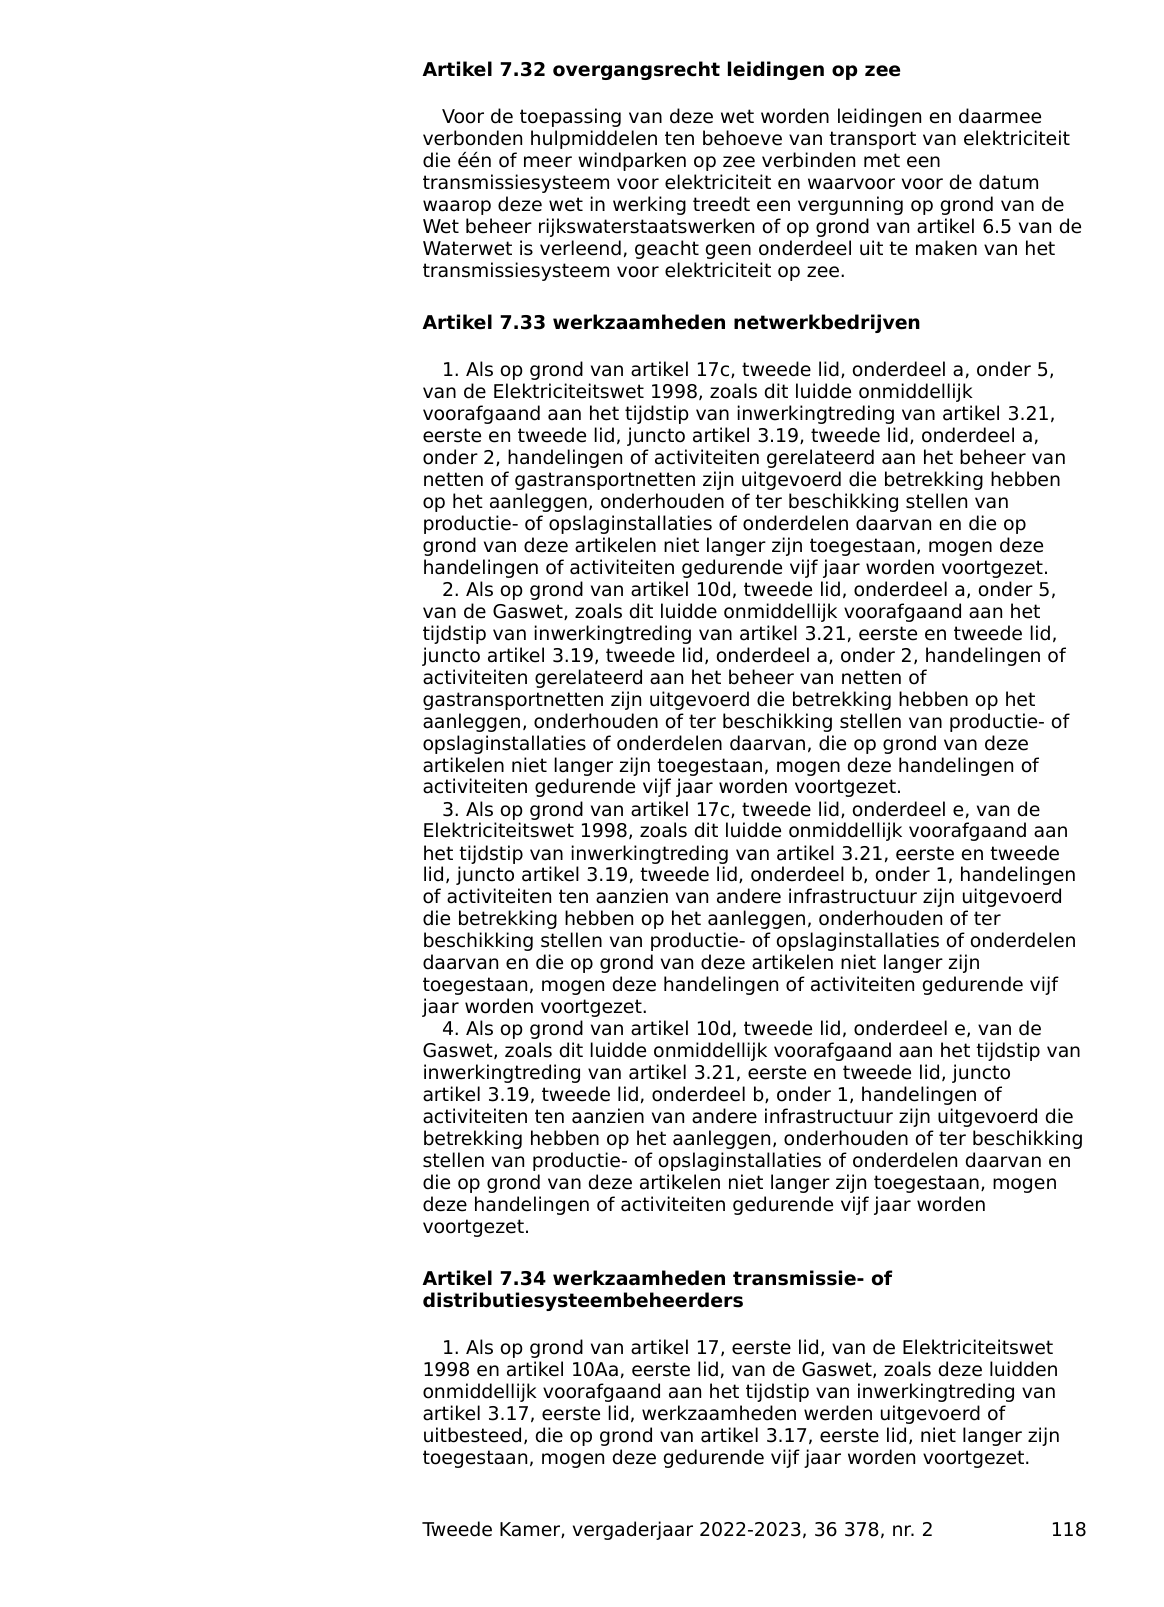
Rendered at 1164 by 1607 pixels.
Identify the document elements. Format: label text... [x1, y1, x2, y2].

subtitle Artikel 7.32 overgangsrecht leidingen op zee [422, 59, 1087, 81]
subtitle Artikel 7.34 werkzaamheden transmissie- of distributiesysteembeheerders [422, 1268, 1087, 1312]
text 4. Als op grond van artikel 10d, tweede lid, onderdeel e, van de Gaswet, zoals dit luidde onmiddellijk voorafgaand aan het tijdstip van inwerkingtreding van artikel 3.21, eerste en tweede lid, juncto artikel 3.19, tweede lid, onderdeel b, onder 1, handelingen of activiteiten ten aanzien van andere infrastructuur zijn uitgevoerd die betrekking hebben op het aanleggen, onderhouden of ter beschikking stellen van productie- of opslaginstallaties of onderdelen daarvan en die op grond van deze artikelen niet langer zijn toegestaan, mogen deze handelingen of activiteiten gedurende vijf jaar worden voortgezet. [422, 1018, 1087, 1238]
text 1. Als op grond van artikel 17c, tweede lid, onderdeel a, onder 5, van de Elektriciteitswet 1998, zoals dit luidde onmiddellijk voorafgaand aan het tijdstip van inwerkingtreding van artikel 3.21, eerste en tweede lid, juncto artikel 3.19, tweede lid, onderdeel a, onder 2, handelingen of activiteiten gerelateerd aan het beheer van netten of gastransportnetten zijn uitgevoerd die betrekking hebben op het aanleggen, onderhouden of ter beschikking stellen van productie- of opslaginstallaties of onderdelen daarvan en die op grond van deze artikelen niet langer zijn toegestaan, mogen deze handelingen of activiteiten gedurende vijf jaar worden voortgezet. [422, 359, 1087, 579]
text Voor de toepassing van deze wet worden leidingen en daarmee verbonden hulpmiddelen ten behoeve van transport van elektriciteit die één of meer windparken op zee verbinden met een transmissiesysteem voor elektriciteit en waarvoor voor de datum waarop deze wet in werking treedt een vergunning op grond van de Wet beheer rijkswaterstaatswerken of op grond van artikel 6.5 van de Waterwet is verleend, geacht geen onderdeel uit te maken van het transmissiesysteem voor elektriciteit op zee. [422, 106, 1087, 282]
text 2. Als op grond van artikel 10d, tweede lid, onderdeel a, onder 5, van de Gaswet, zoals dit luidde onmiddellijk voorafgaand aan het tijdstip van inwerkingtreding van artikel 3.21, eerste en tweede lid, juncto artikel 3.19, tweede lid, onderdeel a, onder 2, handelingen of activiteiten gerelateerd aan het beheer van netten of gastransportnetten zijn uitgevoerd die betrekking hebben op het aanleggen, onderhouden of ter beschikking stellen van productie- of opslaginstallaties of onderdelen daarvan, die op grond van deze artikelen niet langer zijn toegestaan, mogen deze handelingen of activiteiten gedurende vijf jaar worden voortgezet. [422, 579, 1087, 798]
text 1. Als op grond van artikel 17, eerste lid, van de Elektriciteitswet 1998 en artikel 10Aa, eerste lid, van de Gaswet, zoals deze luidden onmiddellijk voorafgaand aan het tijdstip van inwerkingtreding van artikel 3.17, eerste lid, werkzaamheden werden uitgevoerd of uitbesteed, die op grond van artikel 3.17, eerste lid, niet langer zijn toegestaan, mogen deze gedurende vijf jaar worden voortgezet. [422, 1337, 1087, 1469]
text 3. Als op grond van artikel 17c, tweede lid, onderdeel e, van de Elektriciteitswet 1998, zoals dit luidde onmiddellijk voorafgaand aan het tijdstip van inwerkingtreding van artikel 3.21, eerste en tweede lid, juncto artikel 3.19, tweede lid, onderdeel b, onder 1, handelingen of activiteiten ten aanzien van andere infrastructuur zijn uitgevoerd die betrekking hebben op het aanleggen, onderhouden of ter beschikking stellen van productie- of opslaginstallaties of onderdelen daarvan en die op grond van deze artikelen niet langer zijn toegestaan, mogen deze handelingen of activiteiten gedurende vijf jaar worden voortgezet. [422, 798, 1087, 1018]
subtitle Artikel 7.33 werkzaamheden netwerkbedrijven [422, 312, 1087, 334]
